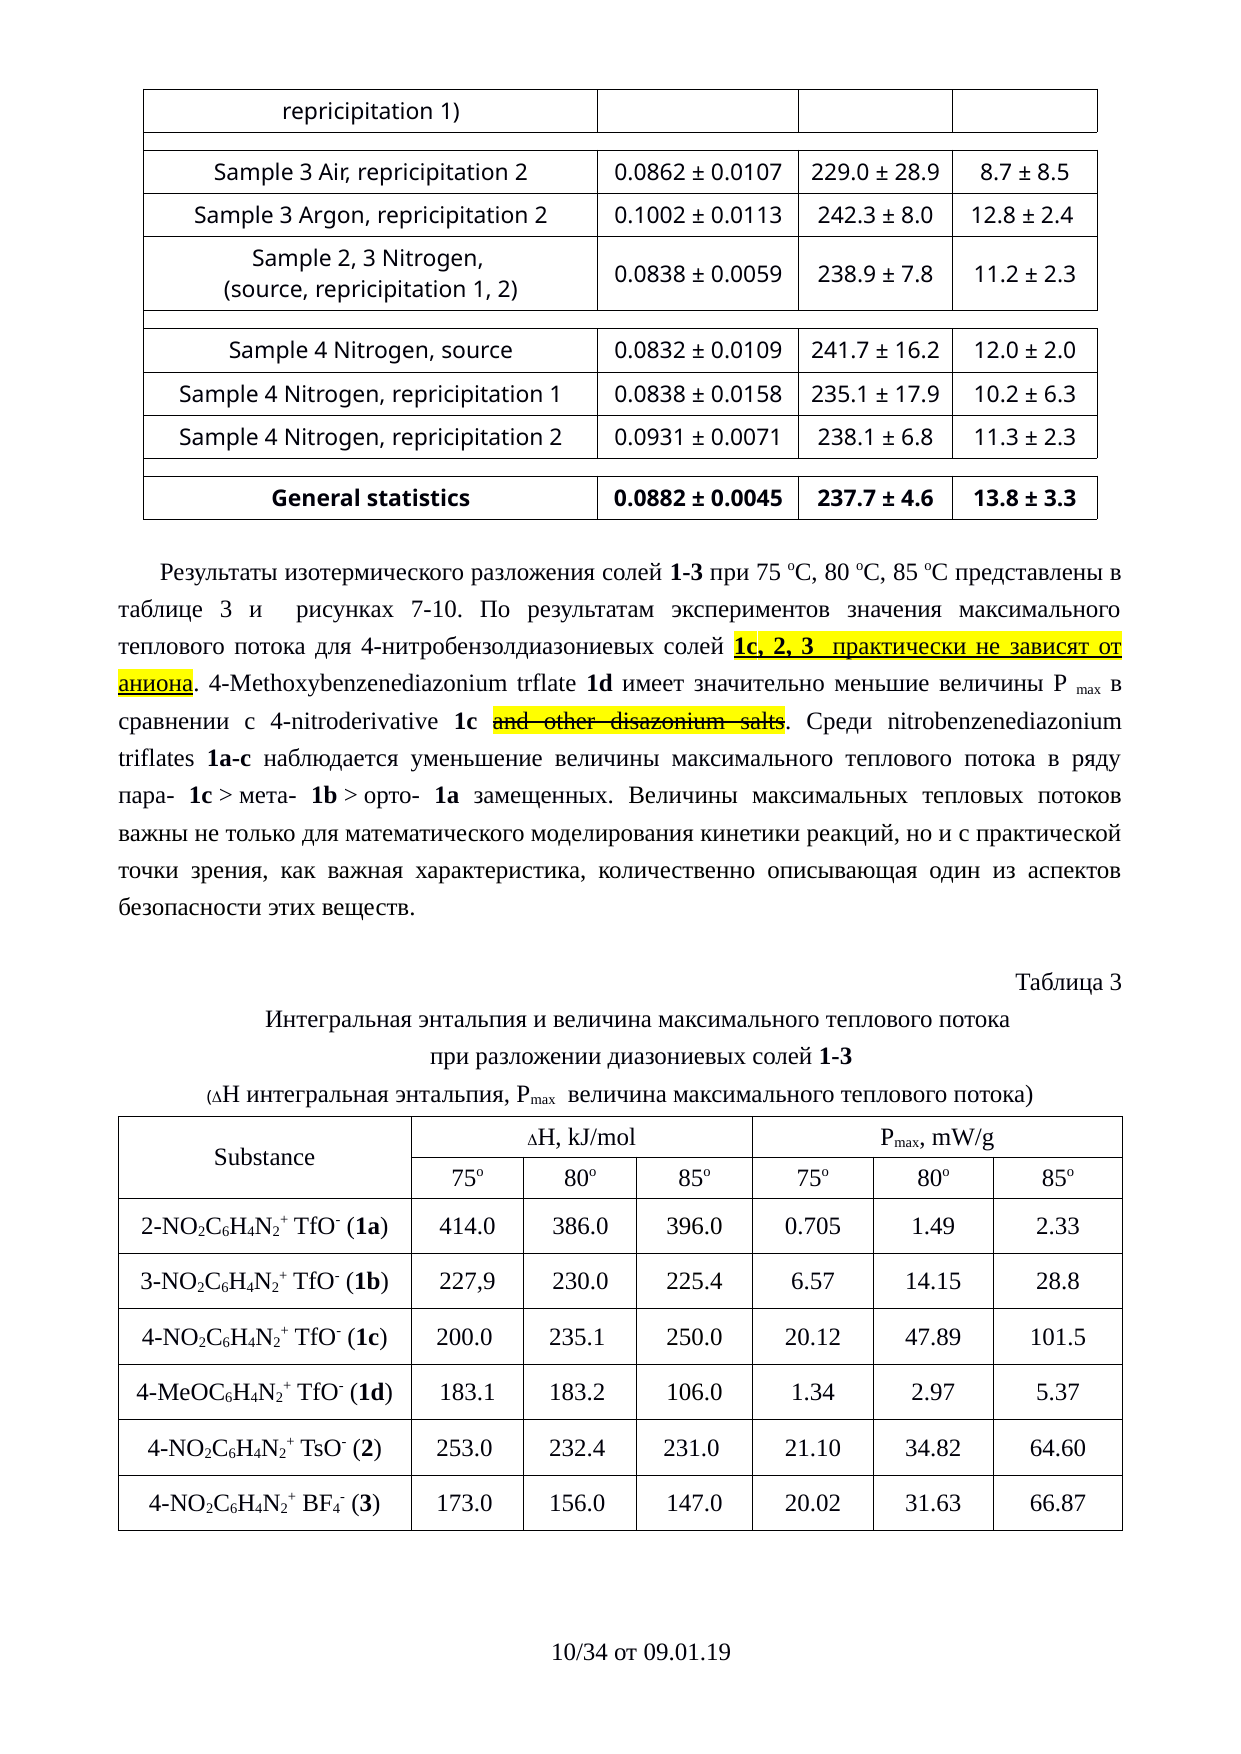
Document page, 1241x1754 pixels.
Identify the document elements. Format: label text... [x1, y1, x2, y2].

table_cell Sample 3 Argon, repricipitation 2 [144, 194, 597, 236]
table_cell 11.3 ± 2.3 [953, 416, 1097, 458]
table_cell 85o [637, 1158, 752, 1197]
table_cell 80o [524, 1158, 636, 1197]
table_cell 0.0931 ± 0.0071 [598, 416, 798, 458]
table_cell 183.1 [412, 1365, 523, 1419]
table_cell 0.705 [753, 1199, 873, 1253]
table_cell 85o [994, 1158, 1122, 1197]
table_header Substance [119, 1117, 411, 1197]
table_cell 0.0882 ± 0.0045 [598, 477, 798, 519]
table_cell 147.0 [637, 1476, 752, 1530]
table_cell 241.7 ± 16.2 [799, 329, 952, 371]
table_cell 232.4 [524, 1420, 636, 1474]
table_cell Sample 4 Nitrogen, repricipitation 1 [144, 373, 597, 414]
table_cell 1.34 [753, 1365, 873, 1419]
table_cell 28.8 [994, 1254, 1122, 1308]
table_cell [598, 133, 798, 149]
table_cell 106.0 [637, 1365, 752, 1419]
table_cell 2-NO2С6H4N2+ TfO- (1a) [119, 1199, 411, 1253]
table_cell 253.0 [412, 1420, 523, 1474]
text при разложении диазониевых солей 1-3 [118, 1041, 1122, 1070]
table_cell 3-NO2С6H4N2+ TfO- (1b) [119, 1254, 411, 1308]
table_cell 14.15 [874, 1254, 993, 1308]
table_cell [598, 459, 798, 476]
table_cell 34.82 [874, 1420, 993, 1474]
table_cell 4-NO2С6H4N2+ BF4- (3) [119, 1476, 411, 1530]
table_cell [144, 459, 598, 476]
table_cell 20.12 [753, 1309, 873, 1364]
table_cell 12.8 ± 2.4 [953, 194, 1097, 236]
table_cell 80o [874, 1158, 993, 1197]
table_header H, kJ/mol [412, 1117, 752, 1157]
table_cell [952, 459, 1097, 476]
table_cell 2.97 [874, 1365, 993, 1419]
table_cell 229.0 ± 28.9 [799, 151, 952, 193]
table_cell 75o [412, 1158, 523, 1197]
table_cell 1.49 [874, 1199, 993, 1253]
table_cell 101.5 [994, 1309, 1122, 1364]
table_cell 396.0 [637, 1199, 752, 1253]
table_cell [952, 311, 1097, 328]
table_cell Sample 2, 3 Nitrogen, (source, repricipitation 1, 2) [144, 237, 597, 310]
table_cell 64.60 [994, 1420, 1122, 1474]
table_cell General statistics [144, 477, 597, 519]
table_cell [798, 133, 952, 149]
table_cell 183.2 [524, 1365, 636, 1419]
table_cell 200.0 [412, 1309, 523, 1364]
table_cell [799, 90, 952, 132]
text Результаты изотермического разложения солей 1-3 при 75 оС, 80 оС, 85 оС представлены в таблице 3 и рисунках 7-10. По результатам экспериментов значения максимального теплового потока для 4-нитробензолдиазониевых солей 1c, 2, 3 практически не зависят от аниона. 4-Methoxybenzenediazonium trflate 1d имеет значительно меньшие величины P max в сравнении с 4-nitroderivative 1c and other disazonium salts. Среди nitrobenzenediazonium triflates 1a-c наблюдается уменьшение величины максимального теплового потока в ряду пара- 1c > мета- 1b > орто- 1a замещенных. Величины максимальных тепловых потоков важны не только для математического моделирования кинетики реакций, но и с практической точки зрения, как важная характеристика, количественно описывающая один из аспектов безопасности этих веществ. [118, 557, 1122, 921]
text Таблица 3 [118, 967, 1122, 996]
table_cell 21.10 [753, 1420, 873, 1474]
table_cell 47.89 [874, 1309, 993, 1364]
table_cell 4-MeOС6H4N2+ TfO- (1d) [119, 1365, 411, 1419]
table_cell 5.37 [994, 1365, 1122, 1419]
table_cell 173.0 [412, 1476, 523, 1530]
table_cell 250.0 [637, 1309, 752, 1364]
table_cell 237.7 ± 4.6 [799, 477, 952, 519]
table_cell 66.87 [994, 1476, 1122, 1530]
table_cell 4-NO2С6H4N2+ TsO- (2) [119, 1420, 411, 1474]
table_cell 11.2 ± 2.3 [953, 237, 1097, 310]
table_cell [144, 311, 598, 328]
table_cell Sample 4 Nitrogen, source [144, 329, 597, 371]
table_cell [144, 133, 598, 149]
table_cell 20.02 [753, 1476, 873, 1530]
table_cell [798, 459, 952, 476]
table_cell 235.1 [524, 1309, 636, 1364]
table_cell [952, 133, 1097, 149]
table_cell Sample 3 Air, repricipitation 2 [144, 151, 597, 193]
table_cell 414.0 [412, 1199, 523, 1253]
table_cell [798, 311, 952, 328]
table_cell 10.2 ± 6.3 [953, 373, 1097, 414]
table_cell repricipitation 1) [144, 90, 597, 132]
table_cell 13.8 ± 3.3 [953, 477, 1097, 519]
table_cell 2.33 [994, 1199, 1122, 1253]
table_cell 31.63 [874, 1476, 993, 1530]
table_cell 0.0862 ± 0.0107 [598, 151, 798, 193]
table_header Pmax, mW/g [753, 1117, 1122, 1157]
table_cell 386.0 [524, 1199, 636, 1253]
table_cell 8.7 ± 8.5 [953, 151, 1097, 193]
table_cell [953, 90, 1097, 132]
table_cell 225.4 [637, 1254, 752, 1308]
table_cell [598, 311, 798, 328]
table_cell 230.0 [524, 1254, 636, 1308]
table_cell 231.0 [637, 1420, 752, 1474]
table_cell 242.3 ± 8.0 [799, 194, 952, 236]
table_cell 235.1 ± 17.9 [799, 373, 952, 414]
table_cell 12.0 ± 2.0 [953, 329, 1097, 371]
table_cell [598, 90, 798, 132]
table_cell 75o [753, 1158, 873, 1197]
table_cell 238.1 ± 6.8 [799, 416, 952, 458]
table_cell 4-NO2С6H4N2+ TfO- (1c) [119, 1309, 411, 1364]
text Интегральная энтальпия и величина максимального теплового потока [118, 1004, 1122, 1033]
table_cell 0.0838 ± 0.0158 [598, 373, 798, 414]
table_cell 6.57 [753, 1254, 873, 1308]
table_cell 0.0838 ± 0.0059 [598, 237, 798, 310]
table_cell 0.1002 ± 0.0113 [598, 194, 798, 236]
text (H интегральная энтальпия, Pmax величина максимального теплового потока) [118, 1079, 1122, 1107]
table_cell 156.0 [524, 1476, 636, 1530]
table_cell 227,9 [412, 1254, 523, 1308]
table_cell 0.0832 ± 0.0109 [598, 329, 798, 371]
table_cell Sample 4 Nitrogen, repricipitation 2 [144, 416, 597, 458]
table_cell 238.9 ± 7.8 [799, 237, 952, 310]
